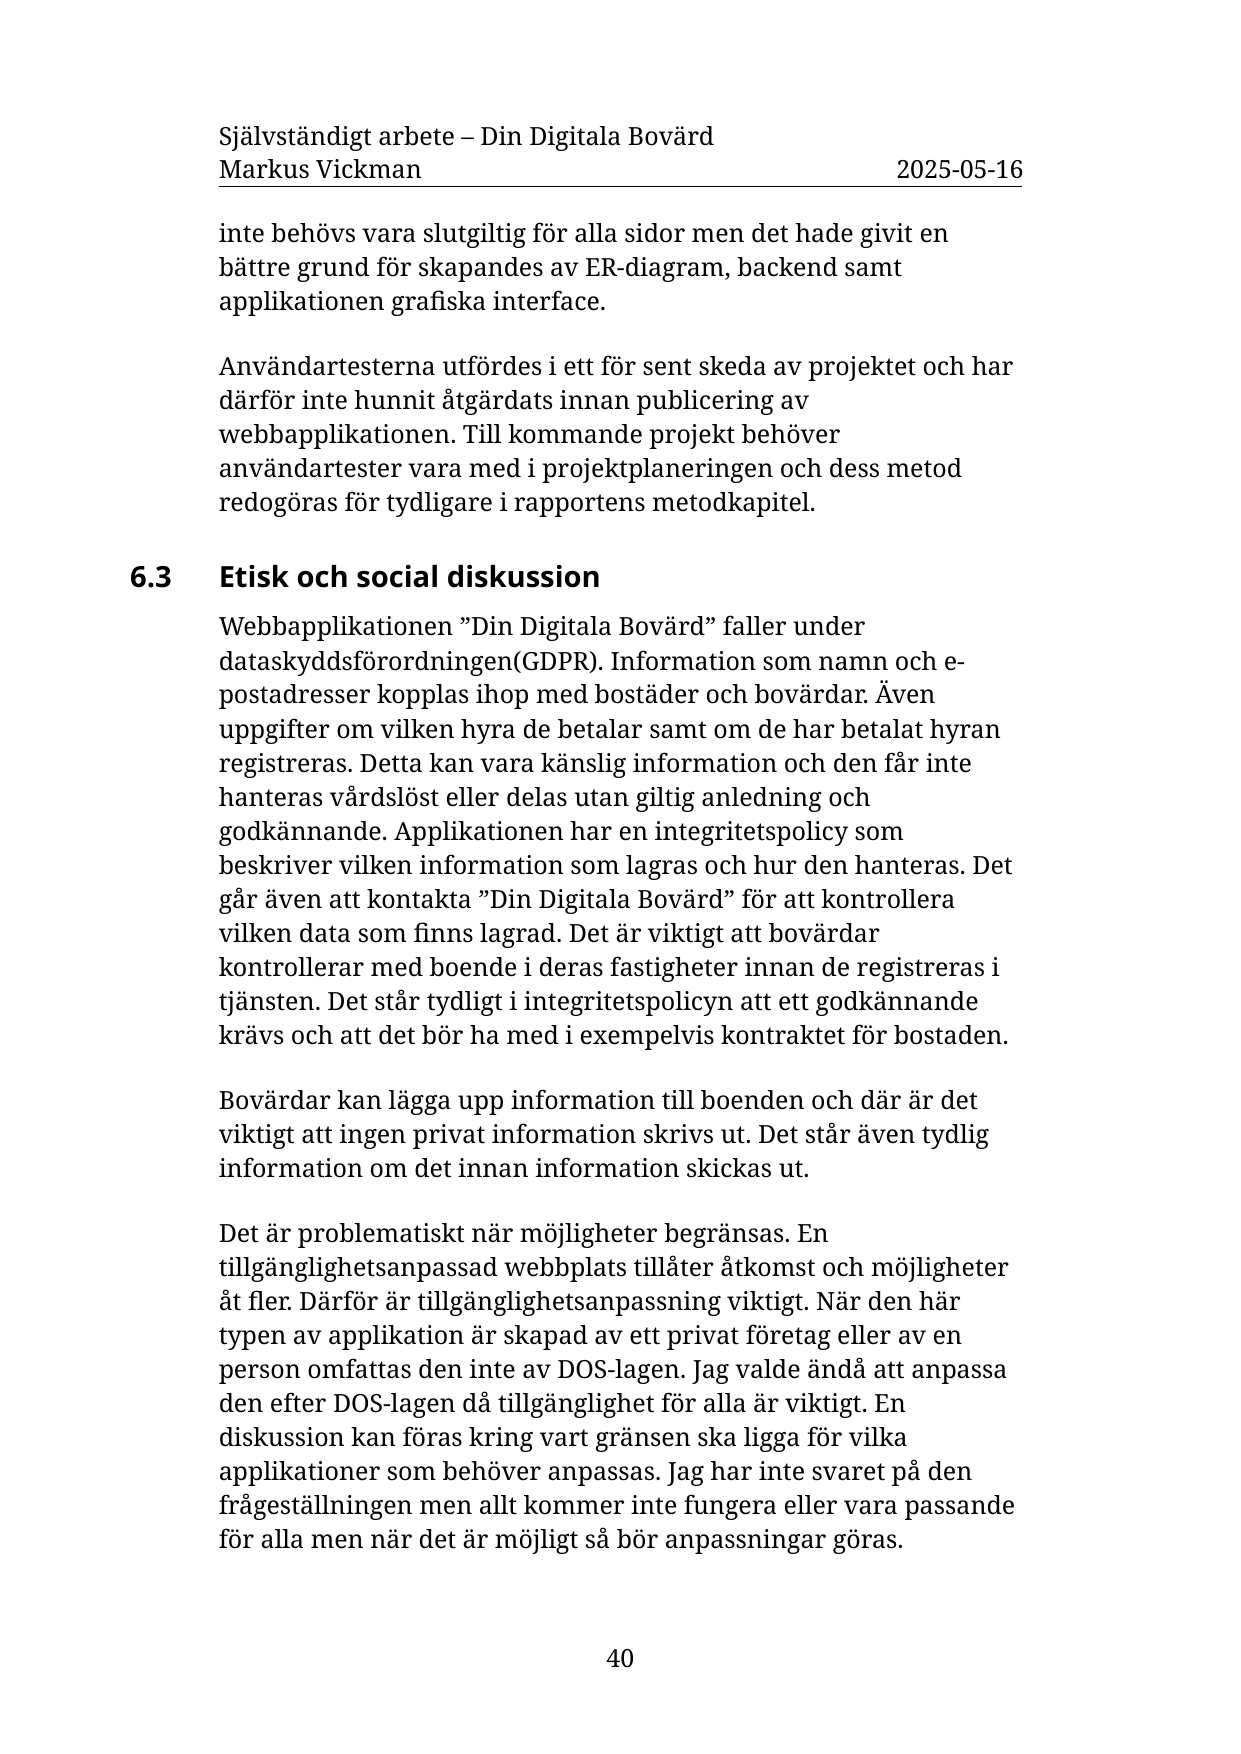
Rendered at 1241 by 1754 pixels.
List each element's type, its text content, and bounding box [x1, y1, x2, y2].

text Webbapplikationen ”Din Digitala Bovärd” faller under dataskyddsförordningen(GDPR). Information som namn och e-postadresser kopplas ihop med bostäder och bovärdar. Även uppgifter om vilken hyra de betalar samt om de har betalat hyran registreras. Detta kan vara känslig information och den får inte hanteras vårdslöst eller delas utan giltig anledning och godkännande. Applikationen har en integritetspolicy som beskriver vilken information som lagras och hur den hanteras. Det går även att kontakta ”Din Digitala Bovärd” för att kontrollera vilken data som finns lagrad. Det är viktigt att bovärdar kontrollerar med boende i deras fastigheter innan de registreras i tjänsten. Det står tydligt i integritetspolicyn att ett godkännande krävs och att det bör ha med i exempelvis kontraktet för bostaden. [218, 609, 1022, 1052]
subtitle Etisk och social diskussion [130, 556, 1022, 596]
text Det är problematiskt när möjligheter begränsas. En tillgänglighetsanpassad webbplats tillåter åtkomst och möjligheter åt fler. Därför är tillgänglighetsanpassning viktigt. När den här typen av applikation är skapad av ett privat företag eller av en person omfattas den inte av DOS-lagen. Jag valde ändå att anpassa den efter DOS-lagen då tillgänglighet för alla är viktigt. En diskussion kan föras kring vart gränsen ska ligga för vilka applikationer som behöver anpassas. Jag har inte svaret på den frågeställningen men allt kommer inte fungera eller vara passande för alla men när det är möjligt så bör anpassningar göras. [218, 1216, 1022, 1556]
text Användartesterna utfördes i ett för sent skeda av projektet och har därför inte hunnit åtgärdats innan publicering av webbapplikationen. Till kommande projekt behöver användartester vara med i projektplaneringen och dess metod redogöras för tydligare i rapportens metodkapitel. [218, 349, 1022, 519]
text inte behövs vara slutgiltig för alla sidor men det hade givit en bättre grund för skapandes av ER-diagram, backend samt applikationen grafiska interface. [218, 216, 1022, 318]
text Bovärdar kan lägga upp information till boenden och där är det viktigt att ingen privat information skrivs ut. Det står även tydlig information om det innan information skickas ut. [218, 1083, 1022, 1185]
